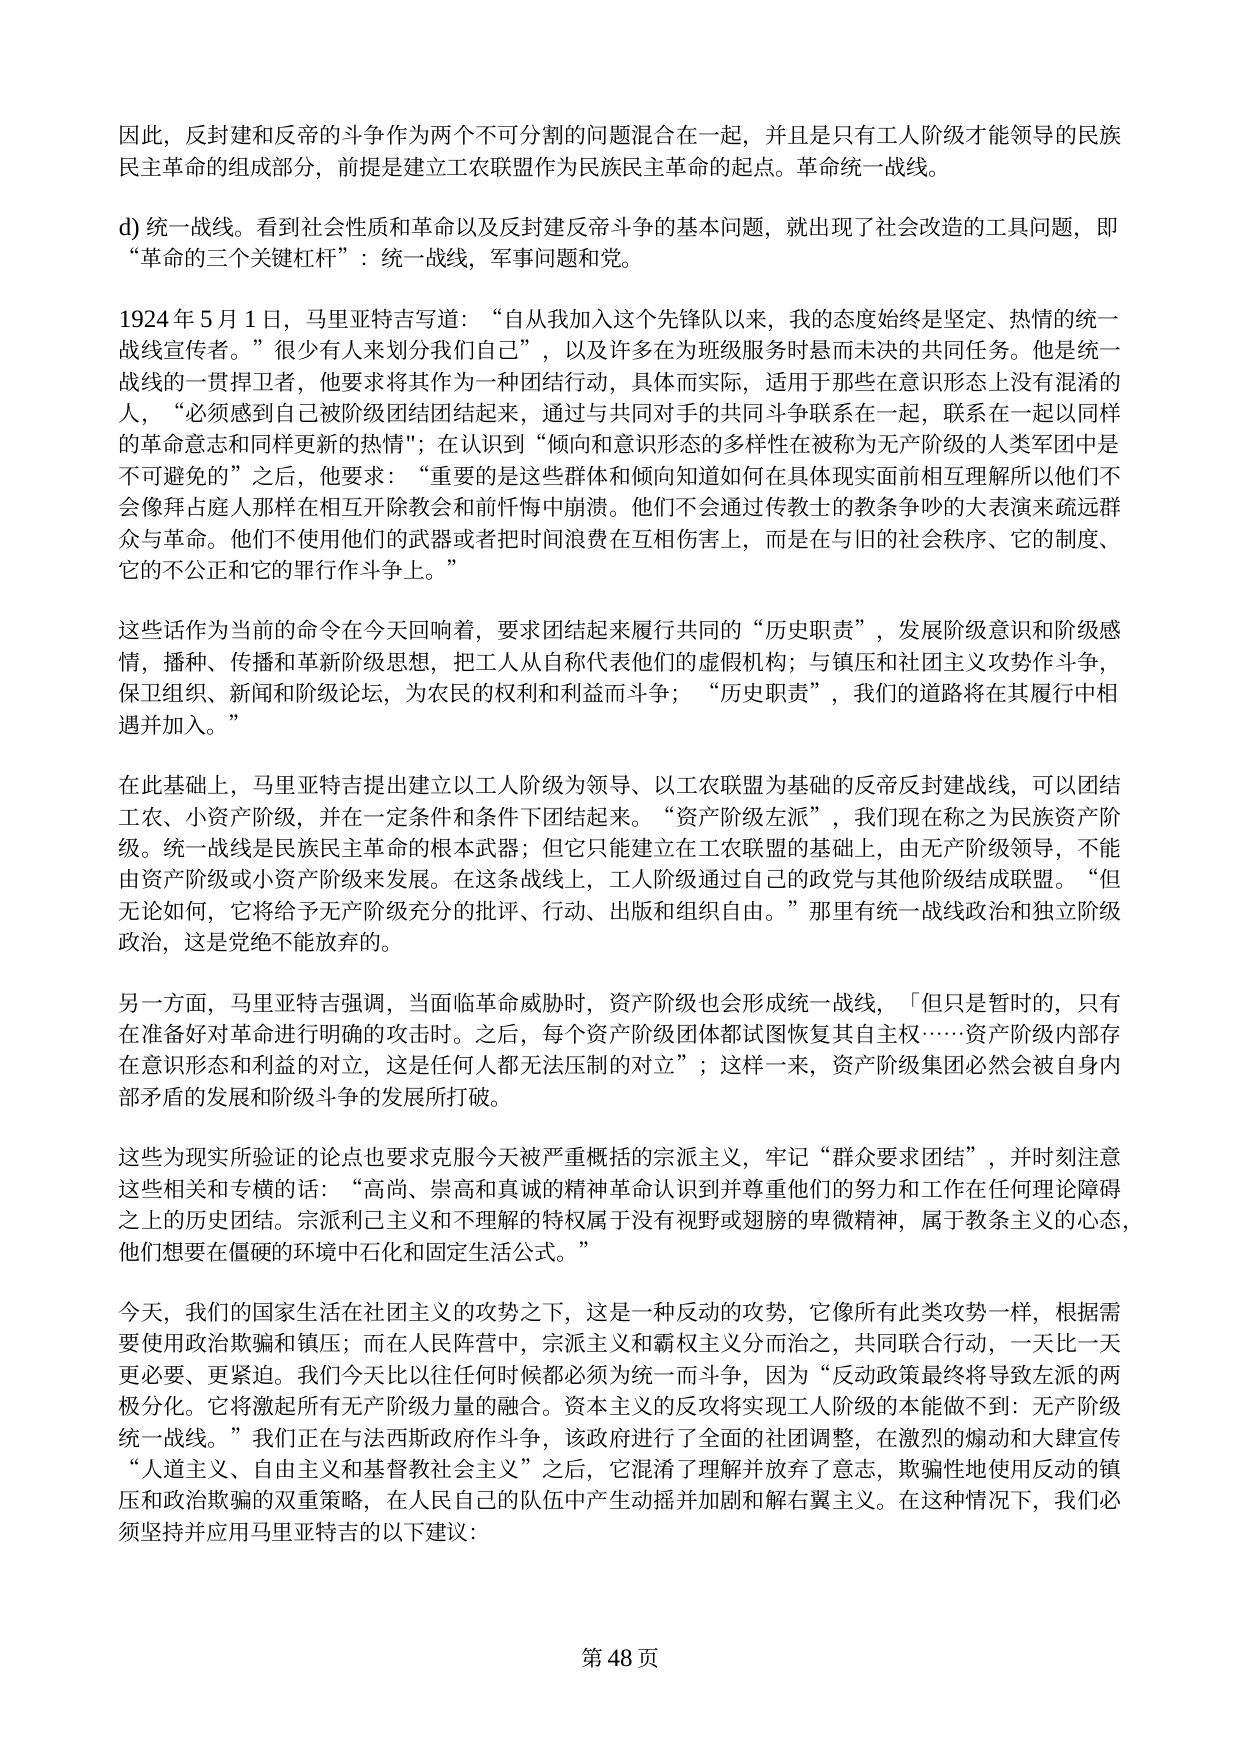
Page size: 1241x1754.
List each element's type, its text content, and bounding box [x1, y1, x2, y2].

text 这些为现实所验证的论点也要求克服今天被严重概括的宗派主义，牢记“群众要求团结”，并时刻注意这些相关和专横的话：“高尚、崇高和真诚的精神革命认识到并尊重他们的努力和工作在任何理论障碍之上的历史团结。宗派利己主义和不理解的特权属于没有视野或翅膀的卑微精神，属于教条主义的心态，他们想要在僵硬的环境中石化和固定生活公式。” [118, 1140, 1122, 1266]
text 在此基础上，马里亚特吉提出建立以工人阶级为领导、以工农联盟为基础的反帝反封建战线，可以团结工农、小资产阶级，并在一定条件和条件下团结起来。“资产阶级左派”，我们现在称之为民族资产阶级。统一战线是民族民主革命的根本武器；但它只能建立在工农联盟的基础上，由无产阶级领导，不能由资产阶级或小资产阶级来发展。在这条战线上，工人阶级通过自己的政党与其他阶级结成联盟。“但无论如何，它将给予无产阶级充分的批评、行动、出版和组织自由。”那里有统一战线政治和独立阶级政治，这是党绝不能放弃的。 [118, 768, 1122, 957]
text 今天，我们的国家生活在社团主义的攻势之下，这是一种反动的攻势，它像所有此类攻势一样，根据需要使用政治欺骗和镇压；而在人民阵营中，宗派主义和霸权主义分而治之，共同联合行动，一天比一天更必要、更紧迫。我们今天比以往任何时候都必须为统一而斗争，因为“反动政策最终将导致左派的两极分化。它将激起所有无产阶级力量的融合。资本主义的反攻将实现工人阶级的本能做不到：无产阶级统一战线。”我们正在与法西斯政府作斗争，该政府进行了全面的社团调整，在激烈的煽动和大肆宣传“人道主义、自由主义和基督教社会主义”之后，它混淆了理解并放弃了意志，欺骗性地使用反动的镇压和政治欺骗的双重策略，在人民自己的队伍中产生动摇并加剧和解右翼主义。在这种情况下，我们必须坚持并应用马里亚特吉的以下建议： [118, 1295, 1122, 1547]
text 因此，反封建和反帝的斗争作为两个不可分割的问题混合在一起，并且是只有工人阶级才能领导的民族民主革命的组成部分，前提是建立工农联盟作为民族民主革命的起点。革命统一战线。 [118, 118, 1122, 181]
text 这些话作为当前的命令在今天回响着，要求团结起来履行共同的“历史职责”，发展阶级意识和阶级感情，播种、传播和革新阶级思想，把工人从自称代表他们的虚假机构；与镇压和社团主义攻势作斗争，保卫组织、新闻和阶级论坛，为农民的权利和利益而斗争； “历史职责”，我们的道路将在其履行中相遇并加入。” [118, 614, 1122, 739]
text d) 统一战线。看到社会性质和革命以及反封建反帝斗争的基本问题，就出现了社会改造的工具问题，即“革命的三个关键杠杆”：统一战线，军事问题和党。 [118, 210, 1122, 273]
text 另一方面，马里亚特吉强调，当面临革命威胁时，资产阶级也会形成统一战线，「但只是暂时的，只有在准备好对革命进行明确的攻击时。之后，每个资产阶级团体都试图恢复其自主权……资产阶级内部存在意识形态和利益的对立，这是任何人都无法压制的对立”；这样一来，资产阶级集团必然会被自身内部矛盾的发展和阶级斗争的发展所打破。 [118, 986, 1122, 1112]
text 1924年5月1日，马里亚特吉写道：“自从我加入这个先锋队以来，我的态度始终是坚定、热情的统一战线宣传者。”很少有人来划分我们自己”，以及许多在为班级服务时悬而未决的共同任务。他是统一战线的一贯捍卫者，他要求将其作为一种团结行动，具体而实际，适用于那些在意识形态上没有混淆的人，“必须感到自己被阶级团结团结起来，通过与共同对手的共同斗争联系在一起，联系在一起以同样的革命意志和同样更新的热情"；在认识到“倾向和意识形态的多样性在被称为无产阶级的人类军团中是不可避免的”之后，他要求：“重要的是这些群体和倾向知道如何在具体现实面前相互理解所以他们不会像拜占庭人那样在相互开除教会和前忏悔中崩溃。他们不会通过传教士的教条争吵的大表演来疏远群众与革命。他们不使用他们的武器或者把时间浪费在互相伤害上，而是在与旧的社会秩序、它的制度、它的不公正和它的罪行作斗争上。” [118, 302, 1122, 585]
